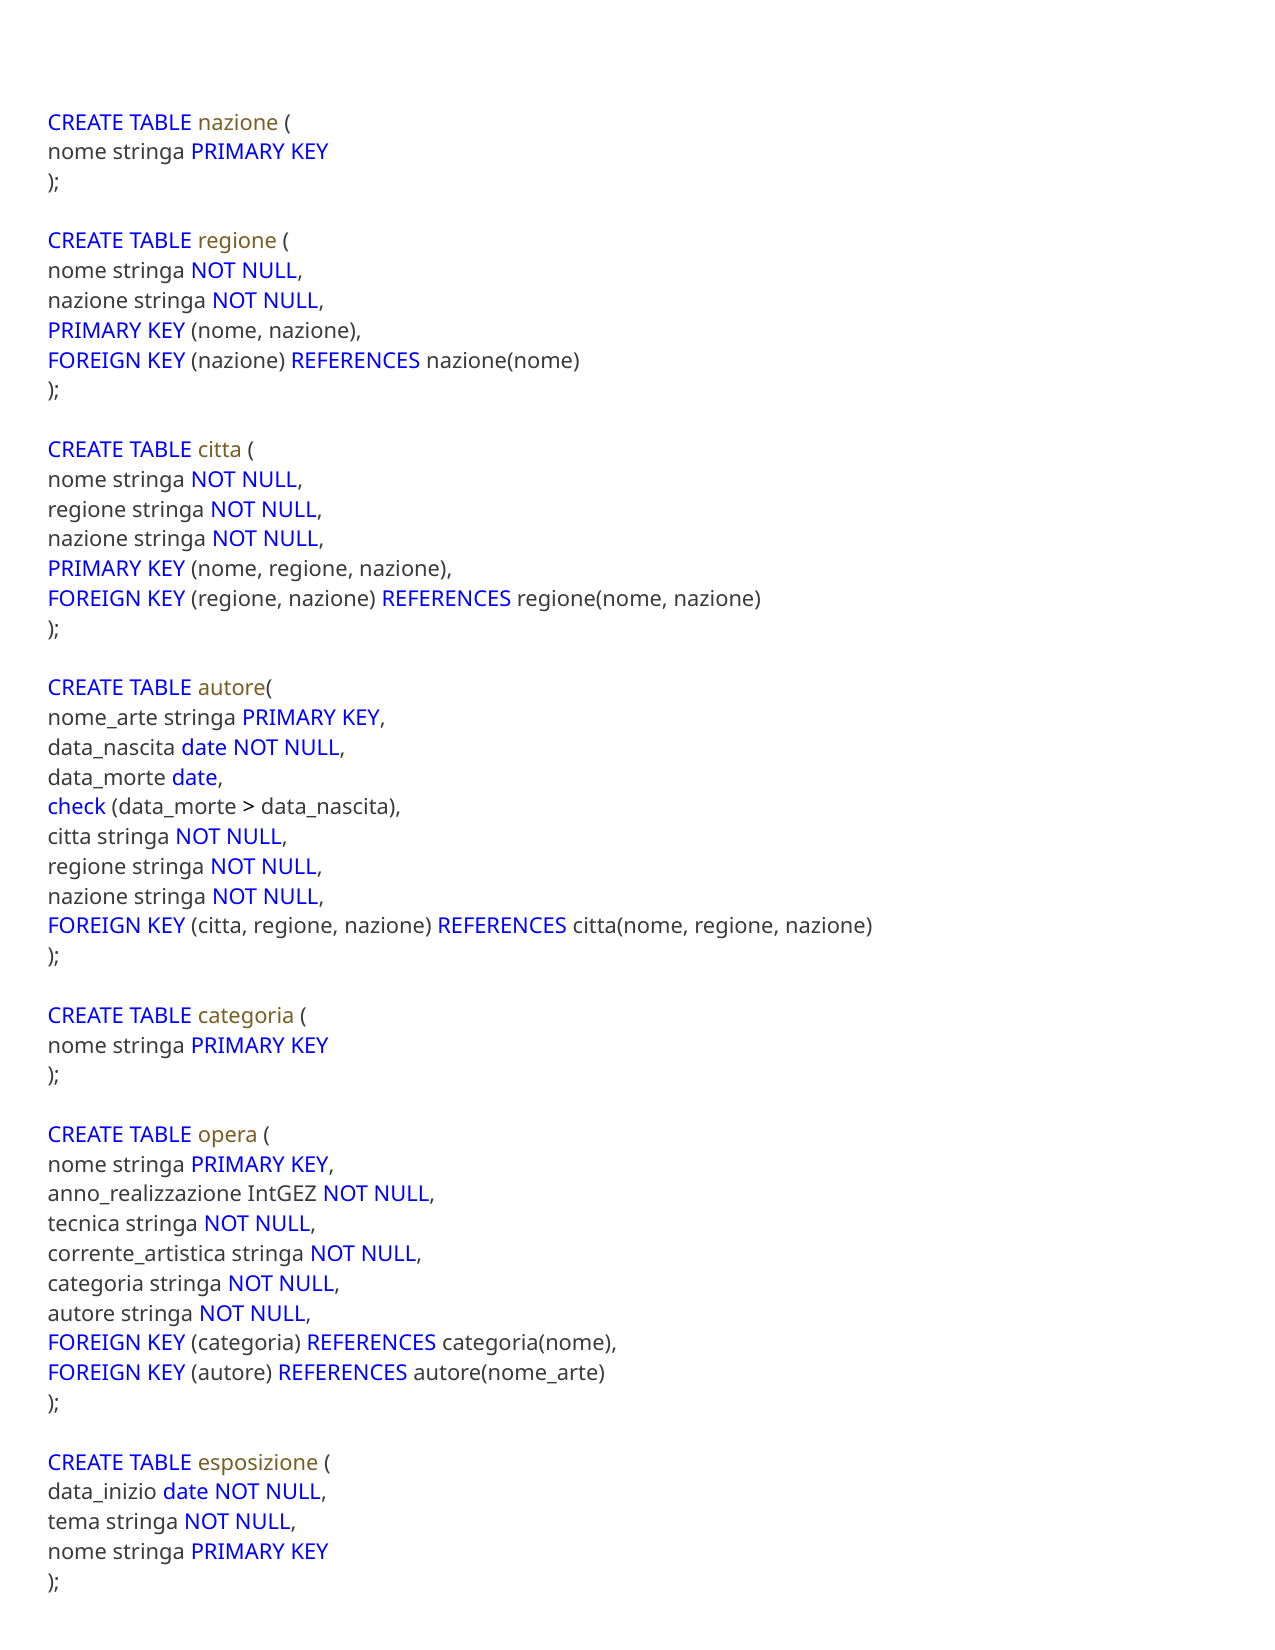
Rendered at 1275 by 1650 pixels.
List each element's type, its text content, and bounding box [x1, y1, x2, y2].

text CREATE TABLE citta ( [47, 434, 1228, 464]
text ); [47, 1566, 1228, 1595]
text nome stringa NOT NULL, [47, 464, 1228, 493]
text FOREIGN KEY (categoria) REFERENCES categoria(nome), [47, 1327, 1228, 1357]
text categoria stringa NOT NULL, [47, 1268, 1228, 1298]
text tema stringa NOT NULL, [47, 1506, 1228, 1536]
text nazione stringa NOT NULL, [47, 285, 1228, 315]
text nome stringa PRIMARY KEY, [47, 1149, 1228, 1178]
text check (data_morte > data_nascita), [47, 791, 1228, 821]
text nome_arte stringa PRIMARY KEY, [47, 702, 1228, 732]
text nome stringa PRIMARY KEY [47, 1536, 1228, 1566]
text nome stringa PRIMARY KEY [47, 1029, 1228, 1059]
text anno_realizzazione IntGEZ NOT NULL, [47, 1178, 1228, 1208]
text regione stringa NOT NULL, [47, 851, 1228, 881]
text PRIMARY KEY (nome, regione, nazione), [47, 553, 1228, 583]
text ); [47, 613, 1228, 642]
text data_nascita date NOT NULL, [47, 732, 1228, 762]
text data_inizio date NOT NULL, [47, 1476, 1228, 1506]
text ); [47, 1059, 1228, 1089]
text FOREIGN KEY (autore) REFERENCES autore(nome_arte) [47, 1357, 1228, 1387]
text tecnica stringa NOT NULL, [47, 1208, 1228, 1238]
text CREATE TABLE regione ( [47, 226, 1228, 255]
text autore stringa NOT NULL, [47, 1298, 1228, 1327]
text FOREIGN KEY (nazione) REFERENCES nazione(nome) [47, 345, 1228, 374]
text CREATE TABLE opera ( [47, 1119, 1228, 1149]
text PRIMARY KEY (nome, nazione), [47, 315, 1228, 345]
text FOREIGN KEY (citta, regione, nazione) REFERENCES citta(nome, regione, nazione) [47, 911, 1228, 940]
text FOREIGN KEY (regione, nazione) REFERENCES regione(nome, nazione) [47, 583, 1228, 613]
text CREATE TABLE categoria ( [47, 1000, 1228, 1029]
text nome stringa NOT NULL, [47, 255, 1228, 285]
text CREATE TABLE esposizione ( [47, 1446, 1228, 1476]
text ); [47, 940, 1228, 970]
text CREATE TABLE autore( [47, 672, 1228, 702]
text citta stringa NOT NULL, [47, 821, 1228, 851]
text ); [47, 374, 1228, 404]
text nazione stringa NOT NULL, [47, 881, 1228, 911]
text ); [47, 166, 1228, 196]
text data_morte date, [47, 762, 1228, 791]
text corrente_artistica stringa NOT NULL, [47, 1238, 1228, 1268]
text ); [47, 1387, 1228, 1417]
text CREATE TABLE nazione ( [47, 106, 1228, 136]
text nome stringa PRIMARY KEY [47, 136, 1228, 166]
text regione stringa NOT NULL, [47, 493, 1228, 523]
text nazione stringa NOT NULL, [47, 523, 1228, 553]
